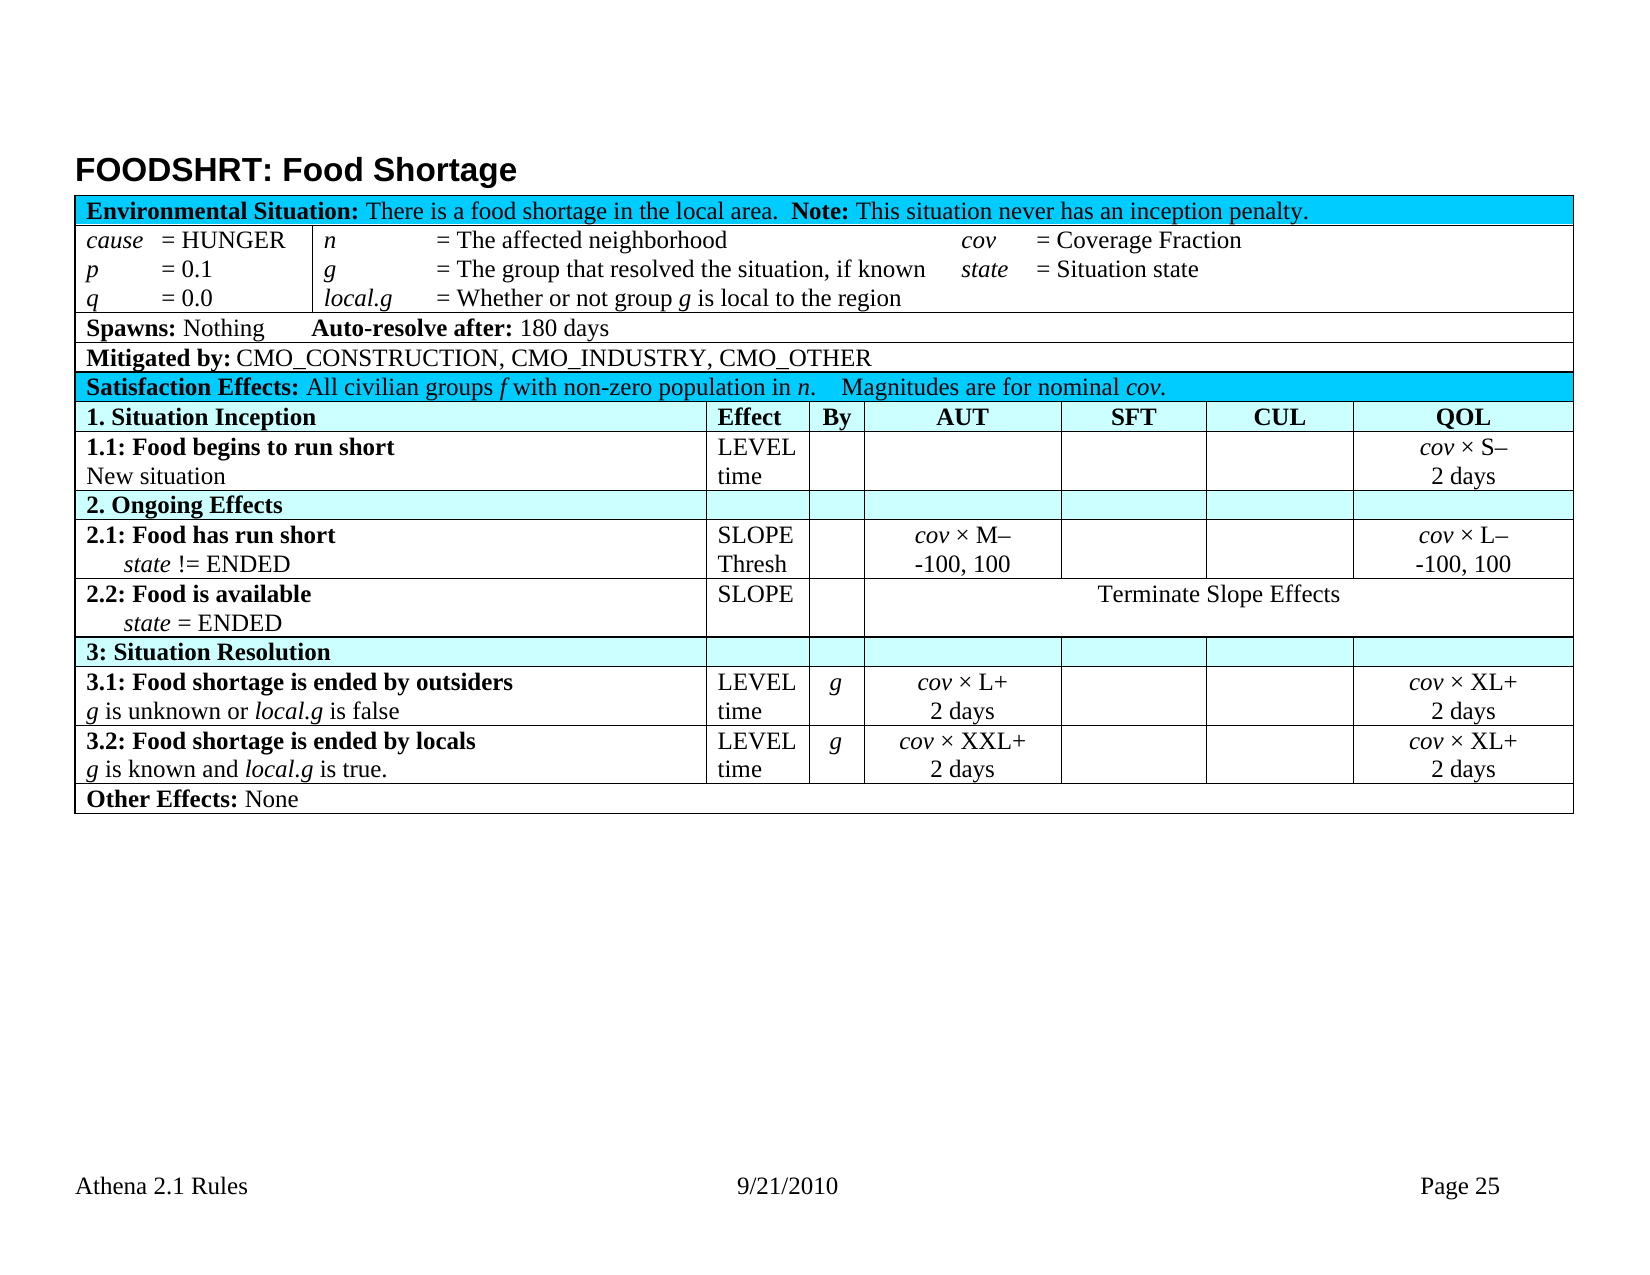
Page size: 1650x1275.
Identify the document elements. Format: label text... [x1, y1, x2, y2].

table_cell [1062, 726, 1206, 783]
table_cell [1354, 638, 1573, 666]
table_cell SLOPE Thresh [707, 520, 809, 578]
table_cell Other Effects: None [76, 784, 1573, 813]
table_cell [1062, 432, 1206, 489]
table_cell [1062, 491, 1206, 519]
table_cell SFT [1062, 402, 1206, 431]
table_cell g [810, 726, 864, 783]
table_cell SLOPE [707, 579, 809, 636]
table_cell CUL [1207, 402, 1353, 431]
table_cell [707, 638, 809, 666]
table_cell 3: Situation Resolution [76, 638, 706, 666]
table_cell [1207, 520, 1353, 578]
table_cell [1207, 726, 1353, 783]
table_cell 3.2: Food shortage is ended by locals g is known and local.g is true. [76, 726, 706, 783]
table_cell [810, 491, 864, 519]
table_cell 2. Ongoing Effects [76, 491, 706, 519]
table_cell cause = HUNGER p = 0.1 q = 0.0 [76, 226, 312, 312]
table_cell cov × M– -100, 100 [865, 520, 1061, 578]
table_cell cov × XL+ 2 days [1354, 667, 1573, 725]
table_header Environmental Situation: There is a food shortage in the local area. Note: This situation never has an inception penalty. [76, 196, 1573, 224]
table_cell [1354, 491, 1573, 519]
table_cell g [810, 667, 864, 725]
table_cell [810, 638, 864, 666]
table_cell 3.1: Food shortage is ended by outsiders g is unknown or local.g is false [76, 667, 706, 725]
table_cell [1062, 667, 1206, 725]
table_cell By [810, 402, 864, 431]
table_cell [1207, 432, 1353, 489]
table_cell cov × L+ 2 days [865, 667, 1061, 725]
table_cell 1.1: Food begins to run short New situation [76, 432, 706, 489]
table_cell [865, 638, 1061, 666]
table_cell [707, 491, 809, 519]
table_cell [1062, 638, 1206, 666]
table_cell LEVEL time [707, 667, 809, 725]
table_cell [810, 432, 864, 489]
table_cell cov × L– -100, 100 [1354, 520, 1573, 578]
table_cell QOL [1354, 402, 1573, 431]
table_cell [810, 579, 864, 636]
table_cell [1207, 638, 1353, 666]
table_cell LEVEL time [707, 432, 809, 489]
text FOODSHRT: Food Shortage [75, 150, 1575, 188]
table_cell n = The affected neighborhood cov = Coverage Fraction g = The group that resolved the situation, if known state = Situation state local.g = Whether or not group g is local to the region [313, 226, 1573, 312]
table_cell [810, 520, 864, 578]
table_cell cov × XXL+ 2 days [865, 726, 1061, 783]
table_cell [1207, 667, 1353, 725]
table_cell Satisfaction Effects: All civilian groups f with non-zero population in n. Magnitudes are for nominal cov. [76, 373, 1573, 401]
table_cell 1. Situation Inception [76, 402, 706, 431]
table_cell [865, 491, 1061, 519]
table_cell [865, 432, 1061, 489]
table_cell Effect [707, 402, 809, 431]
table_cell cov × S– 2 days [1354, 432, 1573, 489]
table_cell LEVEL time [707, 726, 809, 783]
table_cell [1062, 520, 1206, 578]
table_cell Spawns: Nothing Auto-resolve after: 180 days [76, 313, 1573, 342]
table_cell cov × XL+ 2 days [1354, 726, 1573, 783]
table_cell 2.1: Food has run short state != ENDED [76, 520, 706, 578]
table_cell [1207, 491, 1353, 519]
table_cell AUT [865, 402, 1061, 431]
table_cell 2.2: Food is available state = ENDED [76, 579, 706, 636]
table_cell Mitigated by: CMO_CONSTRUCTION, CMO_INDUSTRY, CMO_OTHER [76, 343, 1573, 371]
table_cell Terminate Slope Effects [865, 579, 1573, 636]
